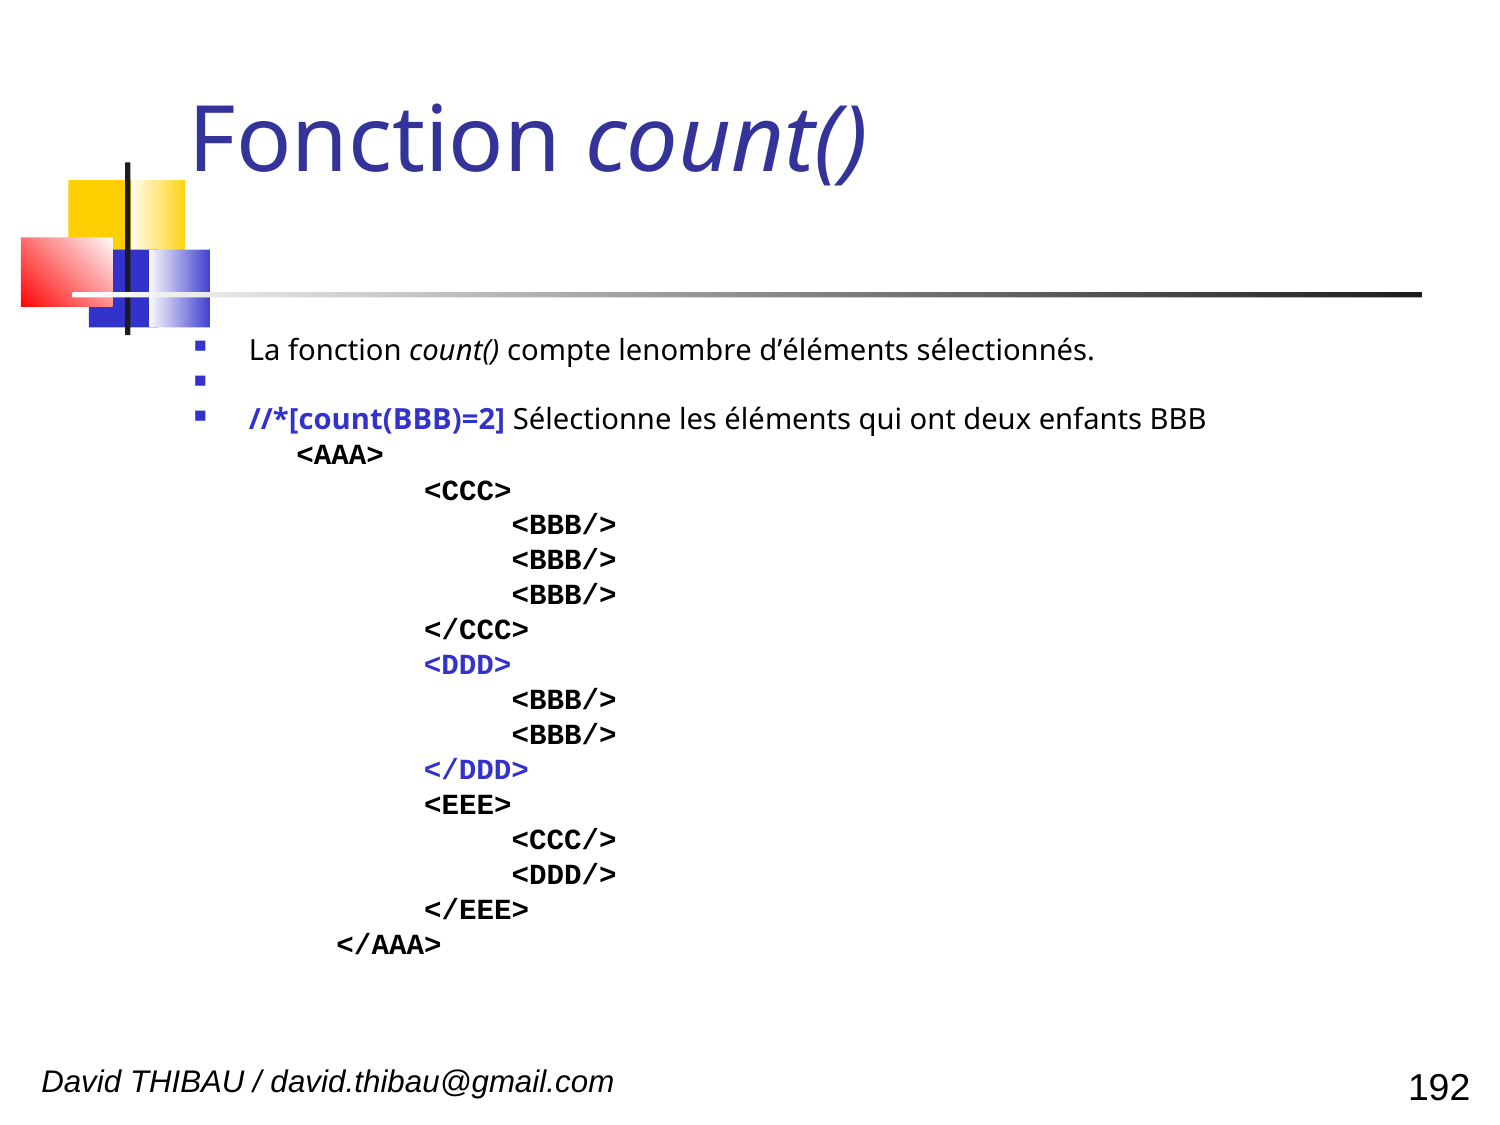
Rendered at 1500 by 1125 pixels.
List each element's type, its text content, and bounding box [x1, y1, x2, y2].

title Fonction count() [188, 13, 1467, 275]
list La fonction count() compte lenombre d’éléments sélectionnés. //*[count(BBB)=2] Sélectionne les éléments qui ont deux enfants BBB <AAA> <CCC> <BBB/> <BBB/> <BBB/> </CCC> <DDD> <BBB/> <BBB/> </DDD> <EEE> <CCC/> <DDD/> </EEE> </AAA> [193, 330, 1469, 1047]
